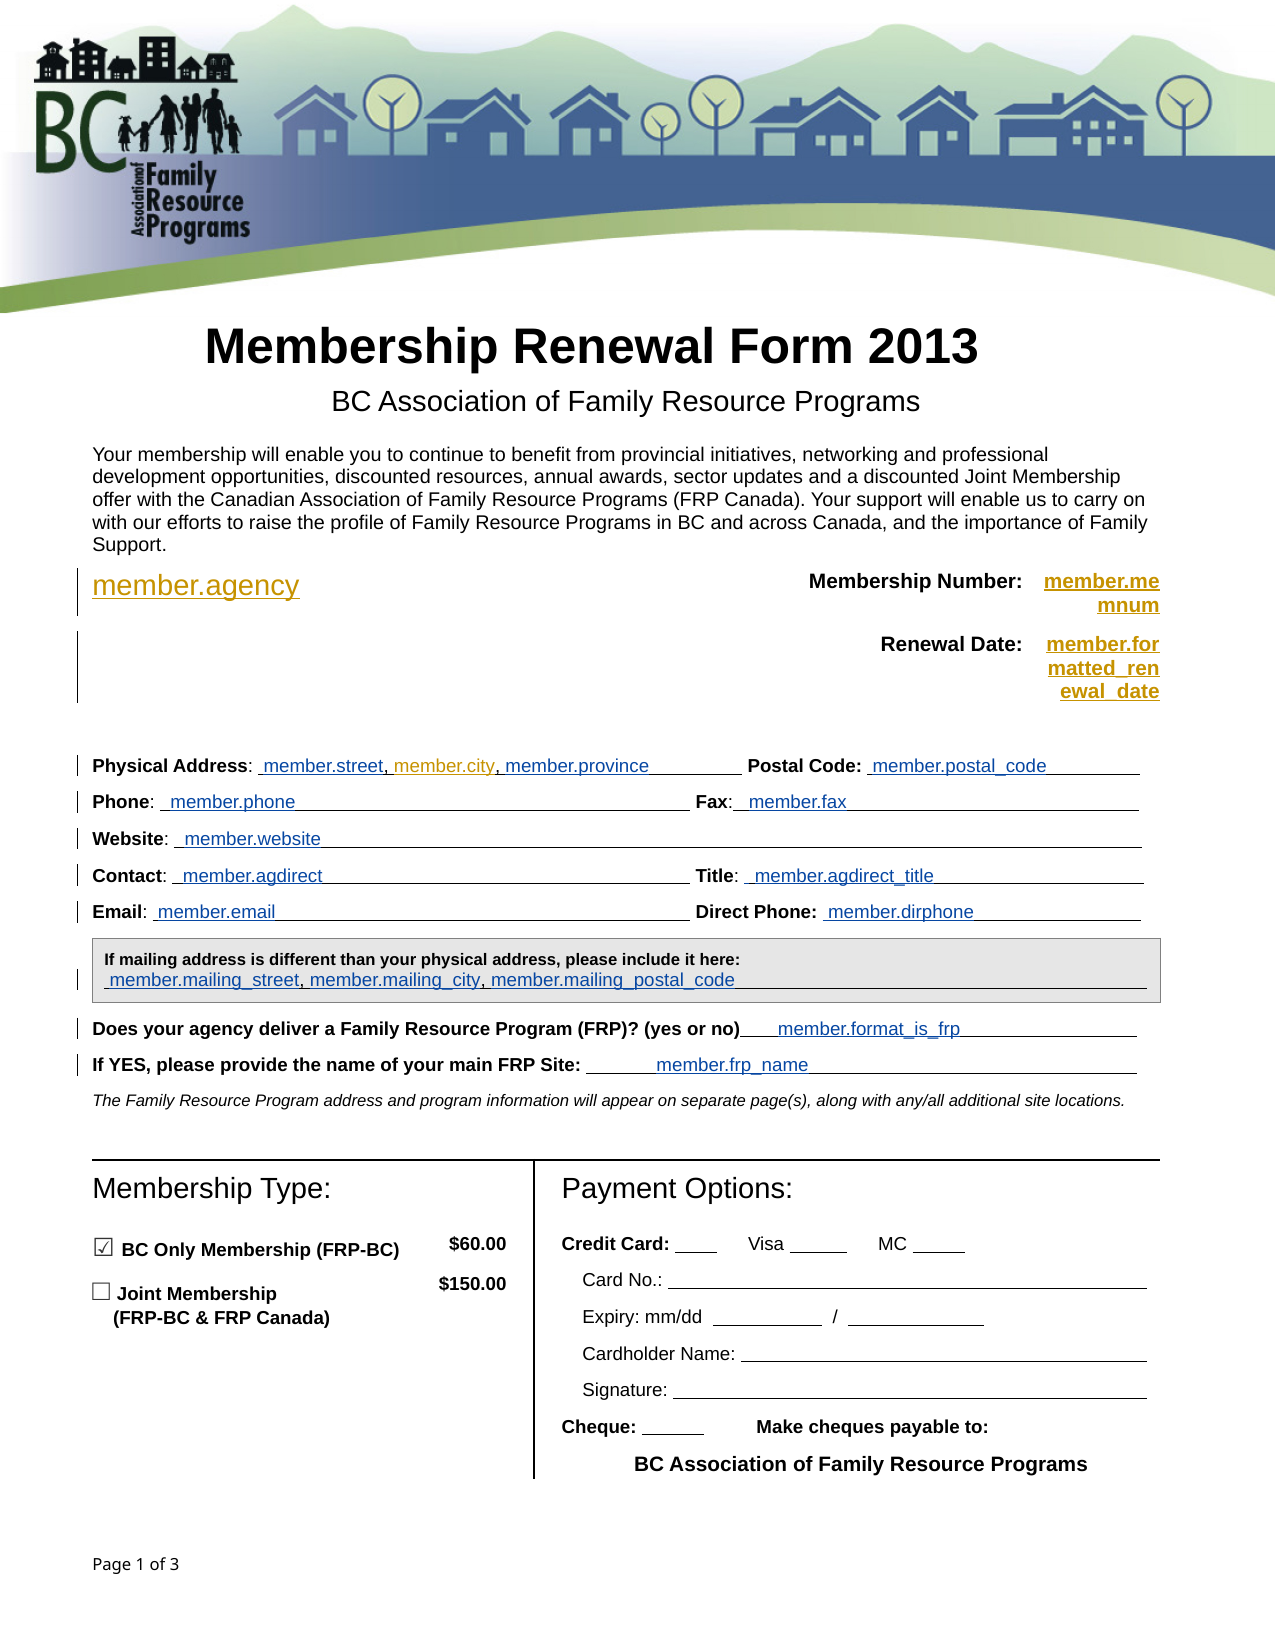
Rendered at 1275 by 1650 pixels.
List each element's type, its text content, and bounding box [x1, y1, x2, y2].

table_cell [506, 1230, 533, 1479]
table_cell [535, 1230, 561, 1479]
table_header [506, 1161, 533, 1230]
table_header member.memnum [1023, 569, 1160, 631]
text Phone: member.phone Fax: member.fax [92, 791, 1160, 813]
text Physical Address: member.street, member.city, member.province Postal Code: member.postal_code [92, 755, 1160, 776]
table_header member.agency [92, 569, 767, 718]
text Does your agency deliver a Family Resource Program (FRP)? (yes or no) member.format_is_frp [92, 1017, 1160, 1039]
table_cell $60.00 [417, 1230, 506, 1270]
table_header [417, 1161, 506, 1230]
table_cell Renewal Date: [767, 631, 1023, 718]
table_header [535, 1161, 561, 1230]
table_cell ☑ BC Only Membership (FRP-BC) [92, 1230, 417, 1270]
table_header Membership Type: [92, 1161, 417, 1230]
text Contact: member.agdirect Title: member.agdirect_title [92, 864, 1160, 886]
table_cell member.formatted_renewal_date [1023, 631, 1160, 718]
subtitle Your membership will enable you to continue to benefit from provincial initiatives, networking and professional development opportunities, discounted resources, annual awards, sector updates and a discounted Joint Membership offer with the Canadian Association of Family Resource Programs (FRP Canada). Your support will enable us to carry on with our efforts to raise the profile of Family Resource Programs in BC and across Canada, and the importance of Family Support. [92, 442, 1158, 556]
table_cell Credit Card: Visa MC Card No.: Expiry: mm/dd / Cardholder Name: Signature: Cheque: Make cheques payable to: BC Association of Family Resource Programs [561, 1230, 1160, 1479]
text If YES, please provide the name of your main FRP Site: member.frp_name [92, 1054, 1160, 1076]
subtitle BC Association of Family Resource Programs [92, 384, 1160, 418]
text The Family Resource Program address and program information will appear on separate page(s), along with any/all additional site locations. [92, 1091, 1160, 1110]
text If mailing address is different than your physical address, please include it here: member.mailing_street, member.mailing_city, member.mailing_postal_code [93, 939, 1160, 1002]
picture [0, 0, 1275, 317]
text Email: member.email Direct Phone: member.dirphone [92, 901, 1160, 923]
table_header Payment Options: [561, 1161, 1160, 1230]
text Website: member.website [92, 828, 1160, 849]
subtitle Membership Renewal Form 2013 [24, 317, 1160, 374]
table_header Membership Number: [767, 569, 1023, 631]
table_cell □ Joint Membership (FRP-BC & FRP Canada) [92, 1270, 417, 1479]
table_cell $150.00 [417, 1270, 506, 1479]
